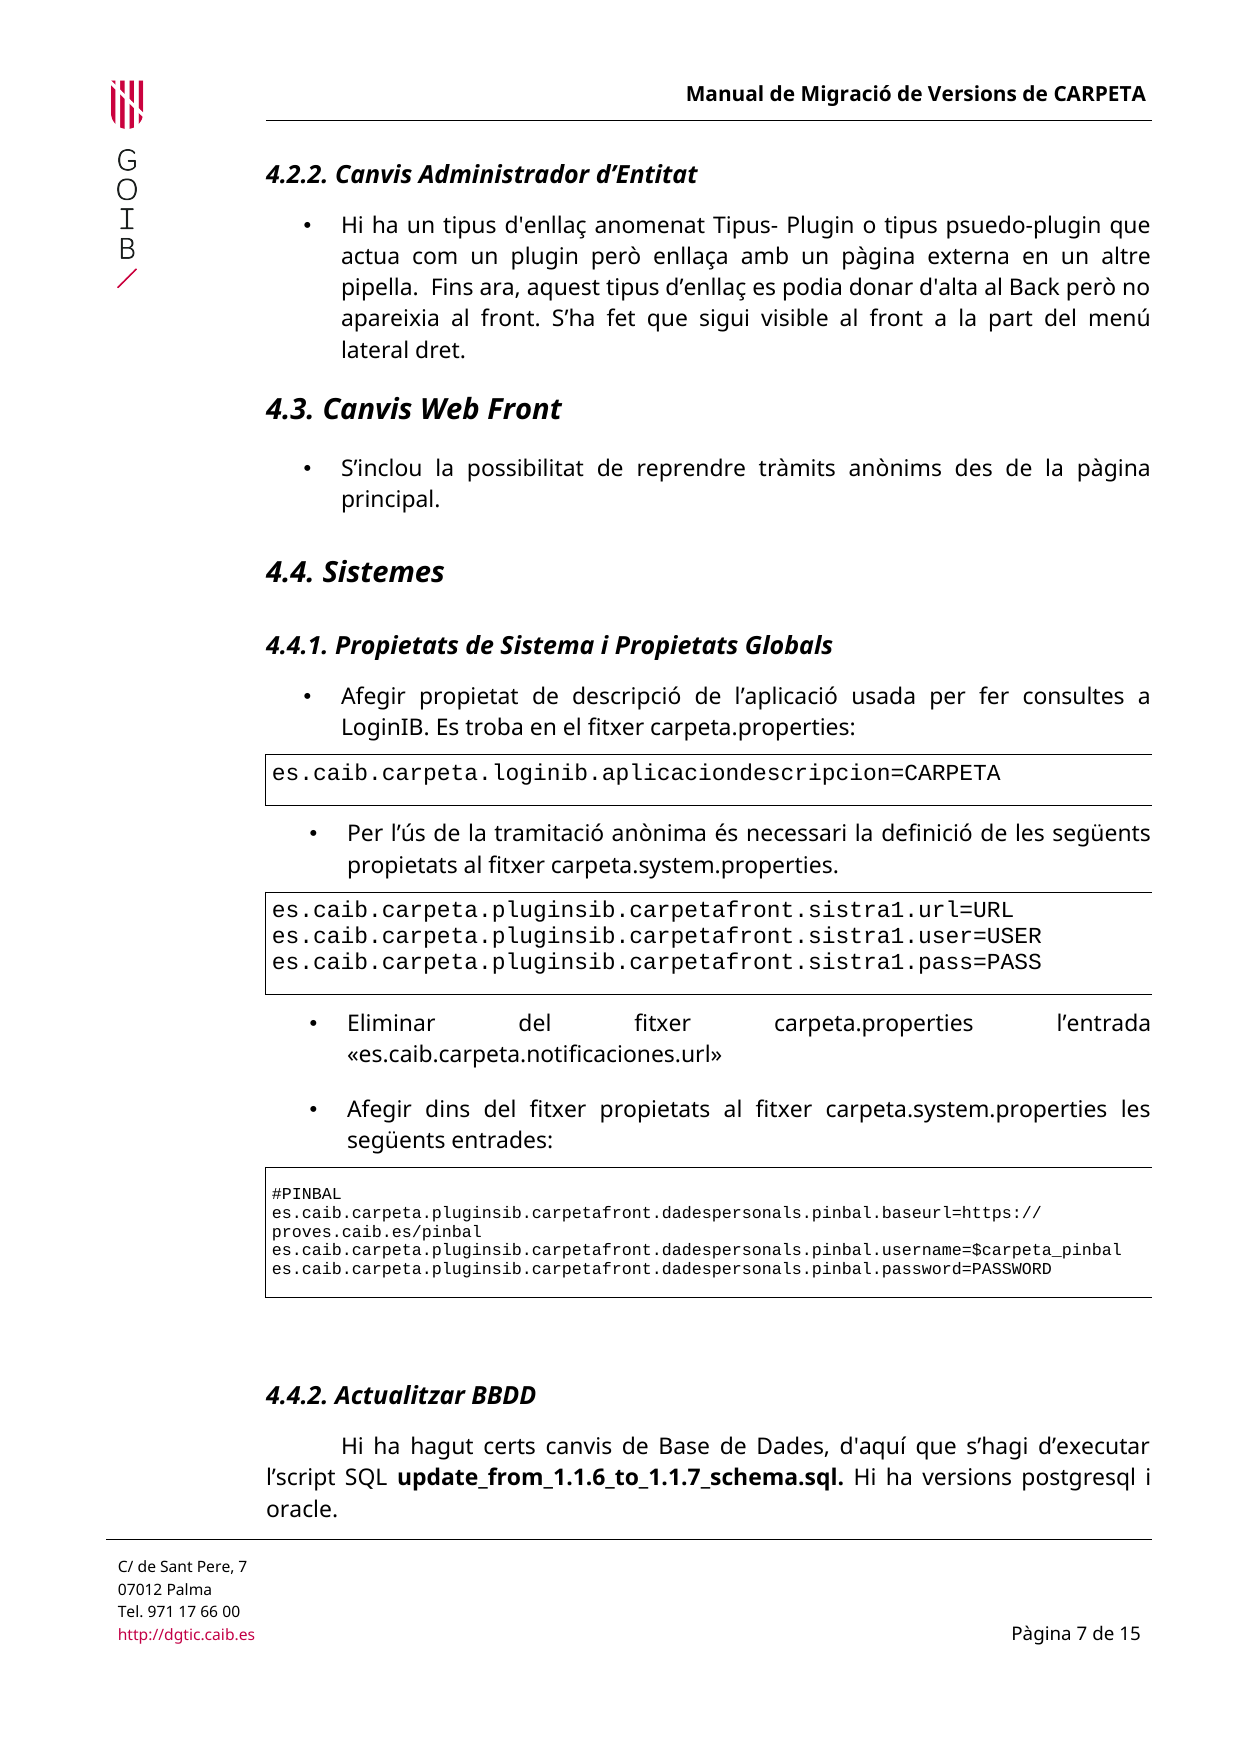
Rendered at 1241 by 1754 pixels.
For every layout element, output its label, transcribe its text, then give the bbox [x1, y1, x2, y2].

list Afegir propietat de descripció de l’aplicació usada per fer consultes a LoginIB. Es troba en el fitxer carpeta.properties: [303, 680, 1152, 743]
picture [82, 57, 172, 319]
list Per l’ús de la tramitació anònima és necessari la definició de les següents propietats al fitxer carpeta.system.properties. [309, 817, 1152, 880]
table_header #PINBAL es.caib.carpeta.pluginsib.carpetafront.dadespersonals.pinbal.baseurl=https://proves.caib.es/pinbal es.caib.carpeta.pluginsib.carpetafront.dadespersonals.pinbal.username=$carpeta_pinbal es.caib.carpeta.pluginsib.carpetafront.dadespersonals.pinbal.password=PASSWORD [266, 1168, 1152, 1297]
list Afegir dins del fitxer propietats al fitxer carpeta.system.properties les següents entrades: [309, 1093, 1152, 1155]
subtitle Canvis Administrador d’Entitat [266, 156, 1152, 191]
subtitle Actualitzar BBDD [266, 1378, 1152, 1412]
list Hi ha hagut certs canvis de Base de Dades, d'aquí que s’hagi d’executar l’script SQL update_from_1.1.6_to_1.1.7_schema.sql. Hi ha versions postgresql i oracle. [266, 1430, 1152, 1524]
list Eliminar del fitxer carpeta.properties l’entrada «es.caib.carpeta.notificaciones.url» [309, 1007, 1152, 1069]
subtitle Propietats de Sistema i Propietats Globals [266, 628, 1152, 662]
subtitle Sistemes [266, 551, 1152, 591]
table_header es.caib.carpeta.pluginsib.carpetafront.sistra1.url=URL es.caib.carpeta.pluginsib.carpetafront.sistra1.user=USER es.caib.carpeta.pluginsib.carpetafront.sistra1.pass=PASS [266, 893, 1152, 994]
subtitle Canvis Web Front [266, 388, 1152, 428]
table_header es.caib.carpeta.loginib.aplicaciondescripcion=CARPETA [266, 755, 1152, 804]
list Hi ha un tipus d'enllaç anomenat Tipus- Plugin o tipus psuedo-plugin que actua com un plugin però enllaça amb un pàgina externa en un altre pipella. Fins ara, aquest tipus d’enllaç es podia donar d'alta al Back però no apareixia al front. S’ha fet que sigui visible al front a la part del menú lateral dret. [303, 208, 1152, 365]
list S’inclou la possibilitat de reprendre tràmits anònims des de la pàgina principal. [303, 452, 1152, 514]
